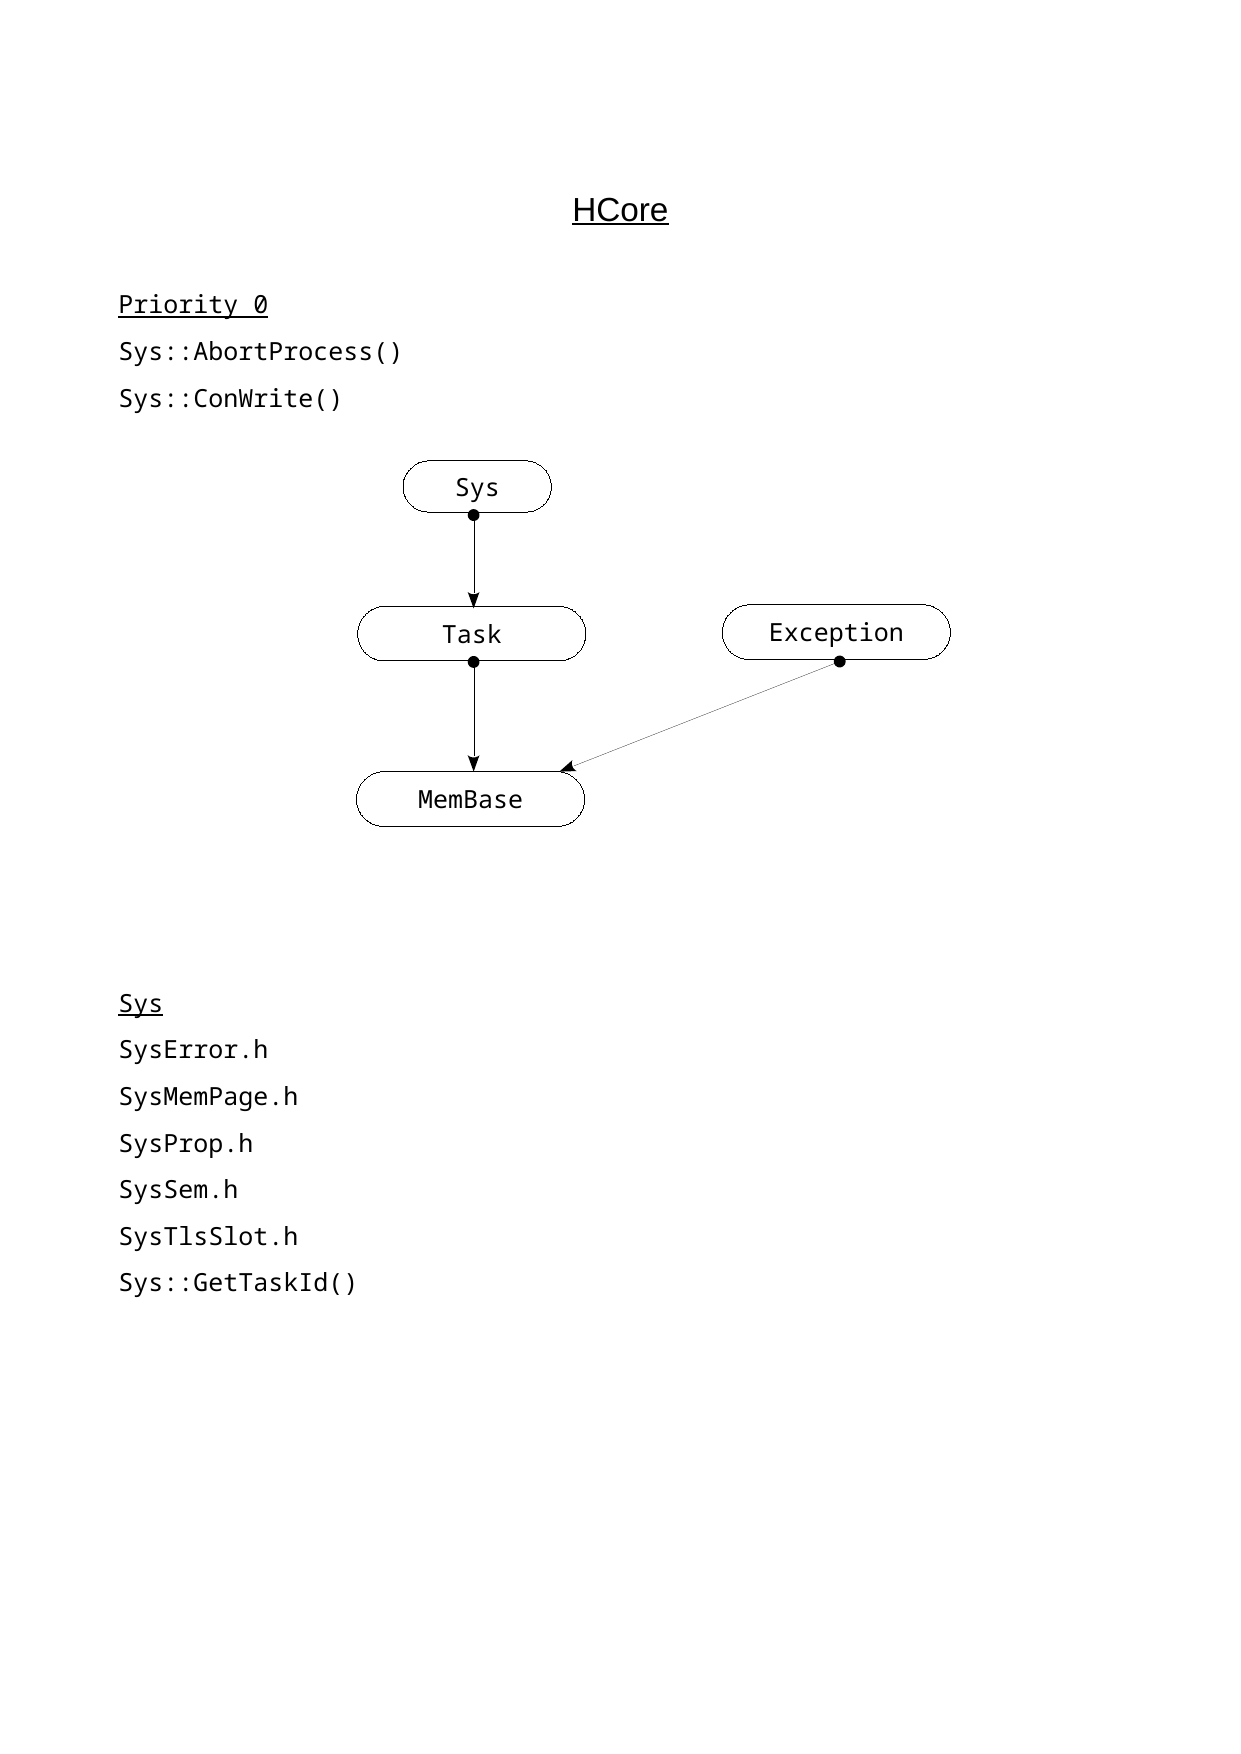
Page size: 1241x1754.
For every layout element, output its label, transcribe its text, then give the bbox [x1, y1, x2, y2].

text Sys::GetTaskId() [118, 1265, 1122, 1299]
text SysTlsSlot.h [118, 1218, 1122, 1252]
text Sys::AbortProcess() [118, 334, 1122, 368]
text Priority 0 [118, 287, 1122, 321]
text SysMemPage.h [118, 1079, 1122, 1113]
text Sys [118, 986, 1122, 1020]
text SysError.h [118, 1032, 1122, 1066]
text SysProp.h [118, 1125, 1122, 1159]
text Sys::ConWrite() [118, 380, 1122, 414]
subtitle HCore [118, 190, 1122, 228]
text SysSem.h [118, 1172, 1122, 1206]
